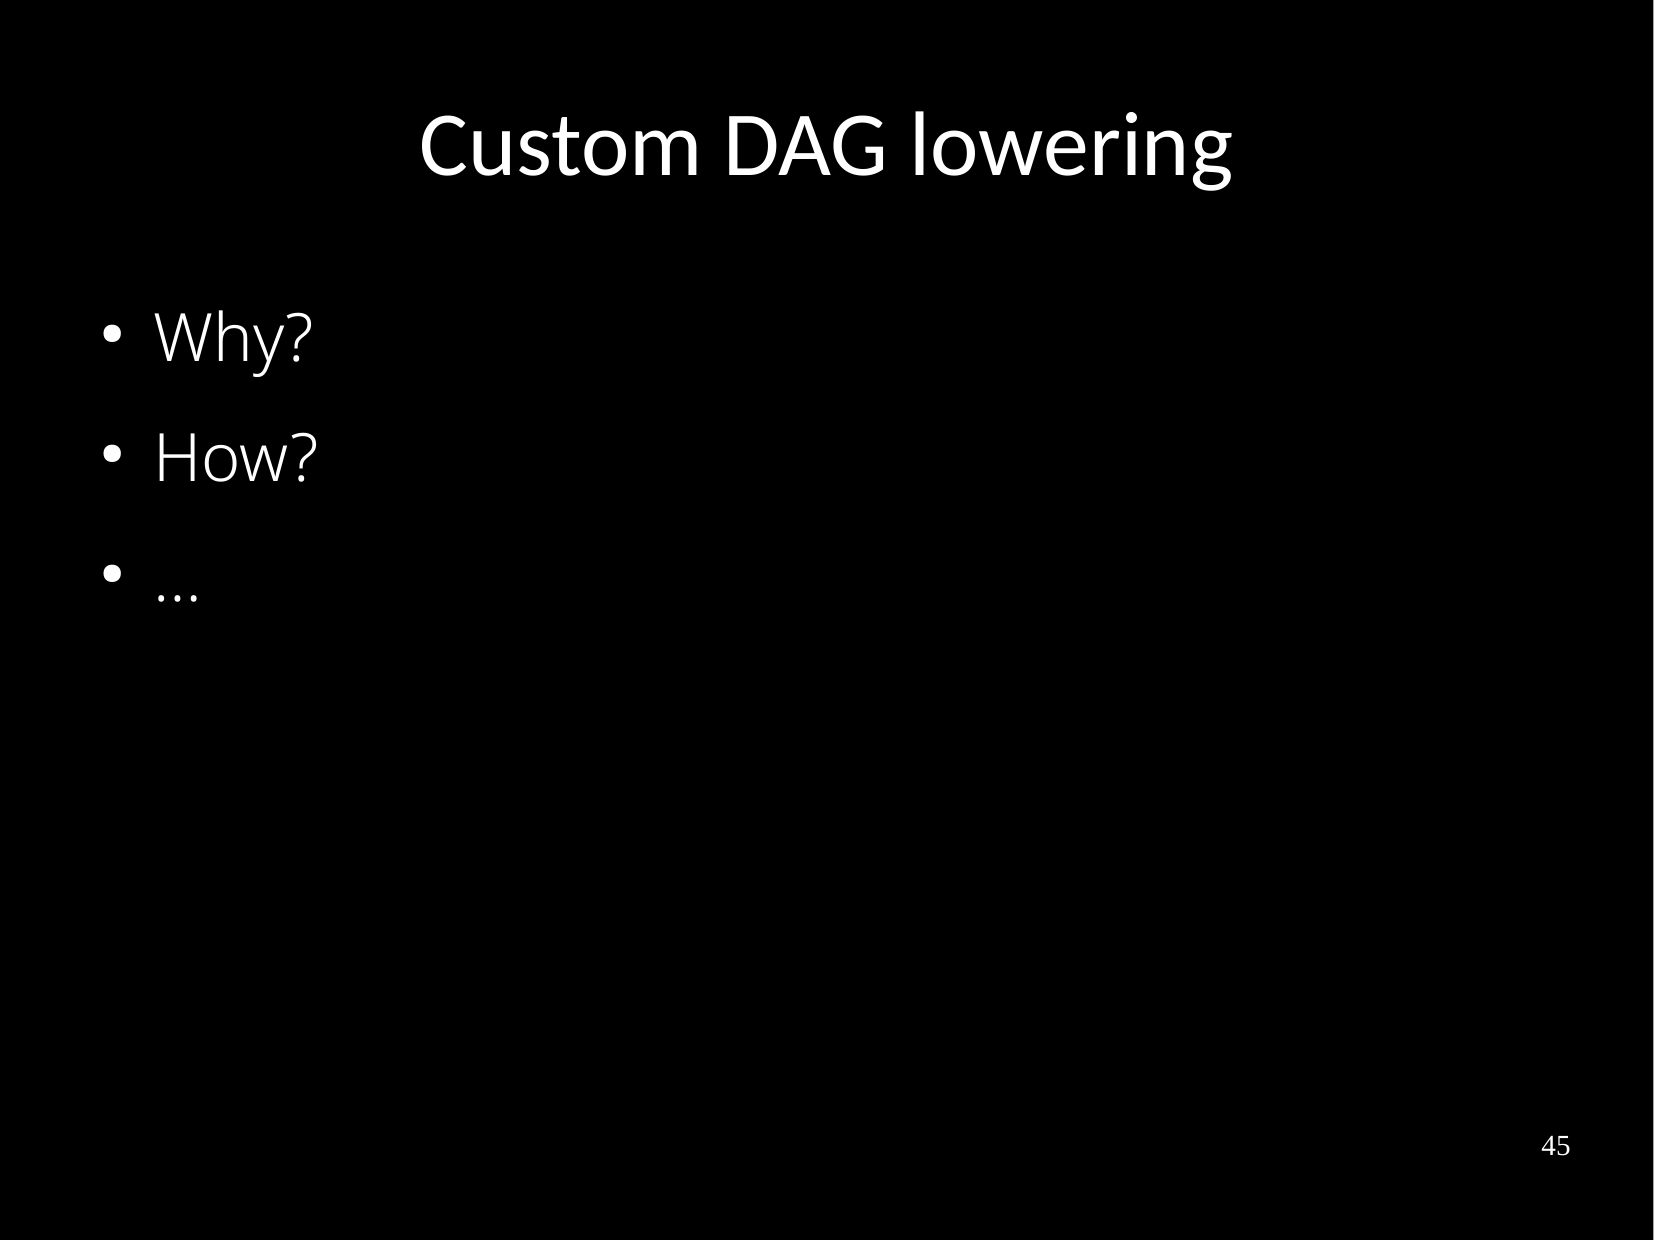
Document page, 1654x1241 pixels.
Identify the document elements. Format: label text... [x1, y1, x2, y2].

list Why? How? … [82, 290, 1571, 1010]
title Custom DAG lowering [82, 49, 1571, 257]
